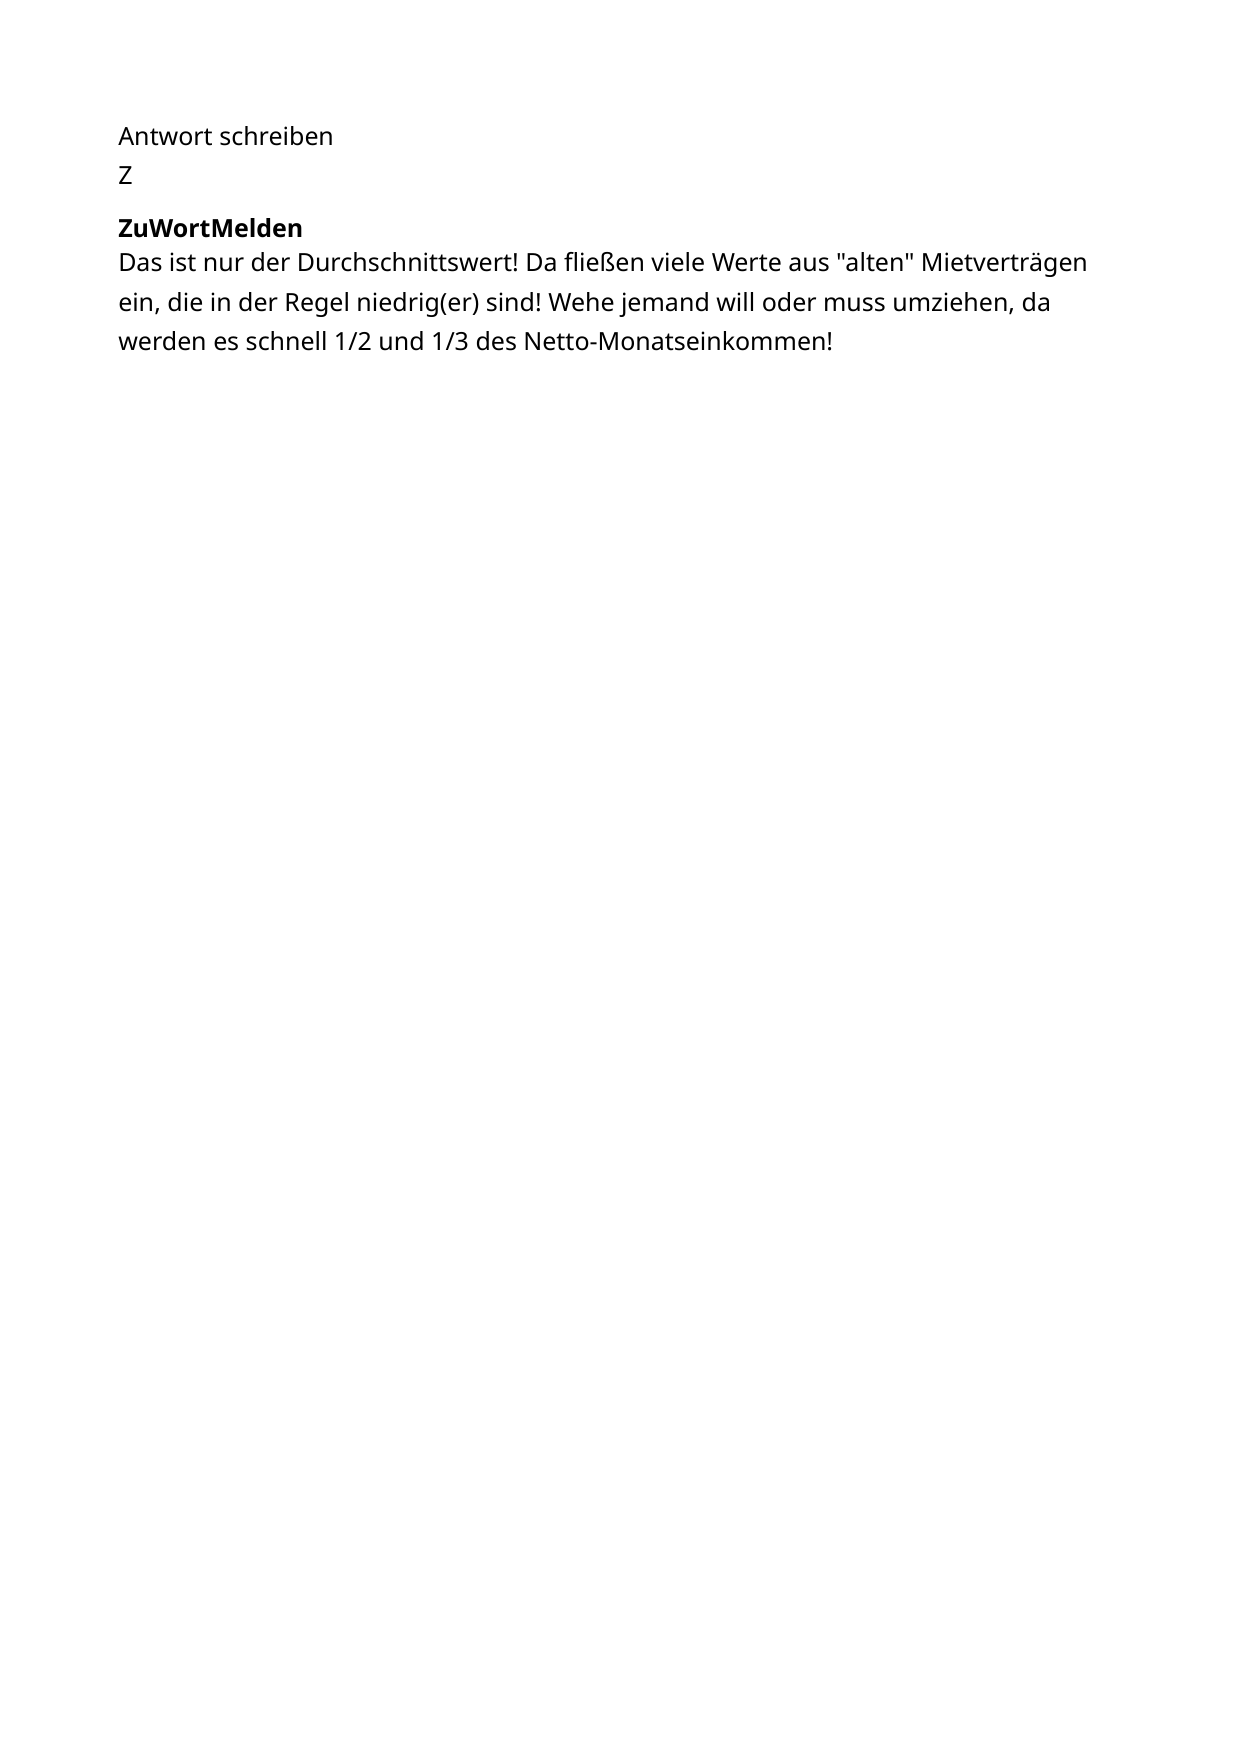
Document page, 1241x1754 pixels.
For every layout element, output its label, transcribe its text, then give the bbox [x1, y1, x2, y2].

text Das ist nur der Durchschnittswert! Da fließen viele Werte aus "alten" Mietverträgen ein, die in der Regel niedrig(er) sind! Wehe jemand will oder muss umziehen, da werden es schnell 1/2 und 1/3 des Netto-Monatseinkommen! [118, 245, 1122, 357]
text Antwort schreiben [118, 118, 1122, 152]
subtitle ZuWortMelden [118, 211, 1122, 245]
text Z [118, 157, 1122, 191]
